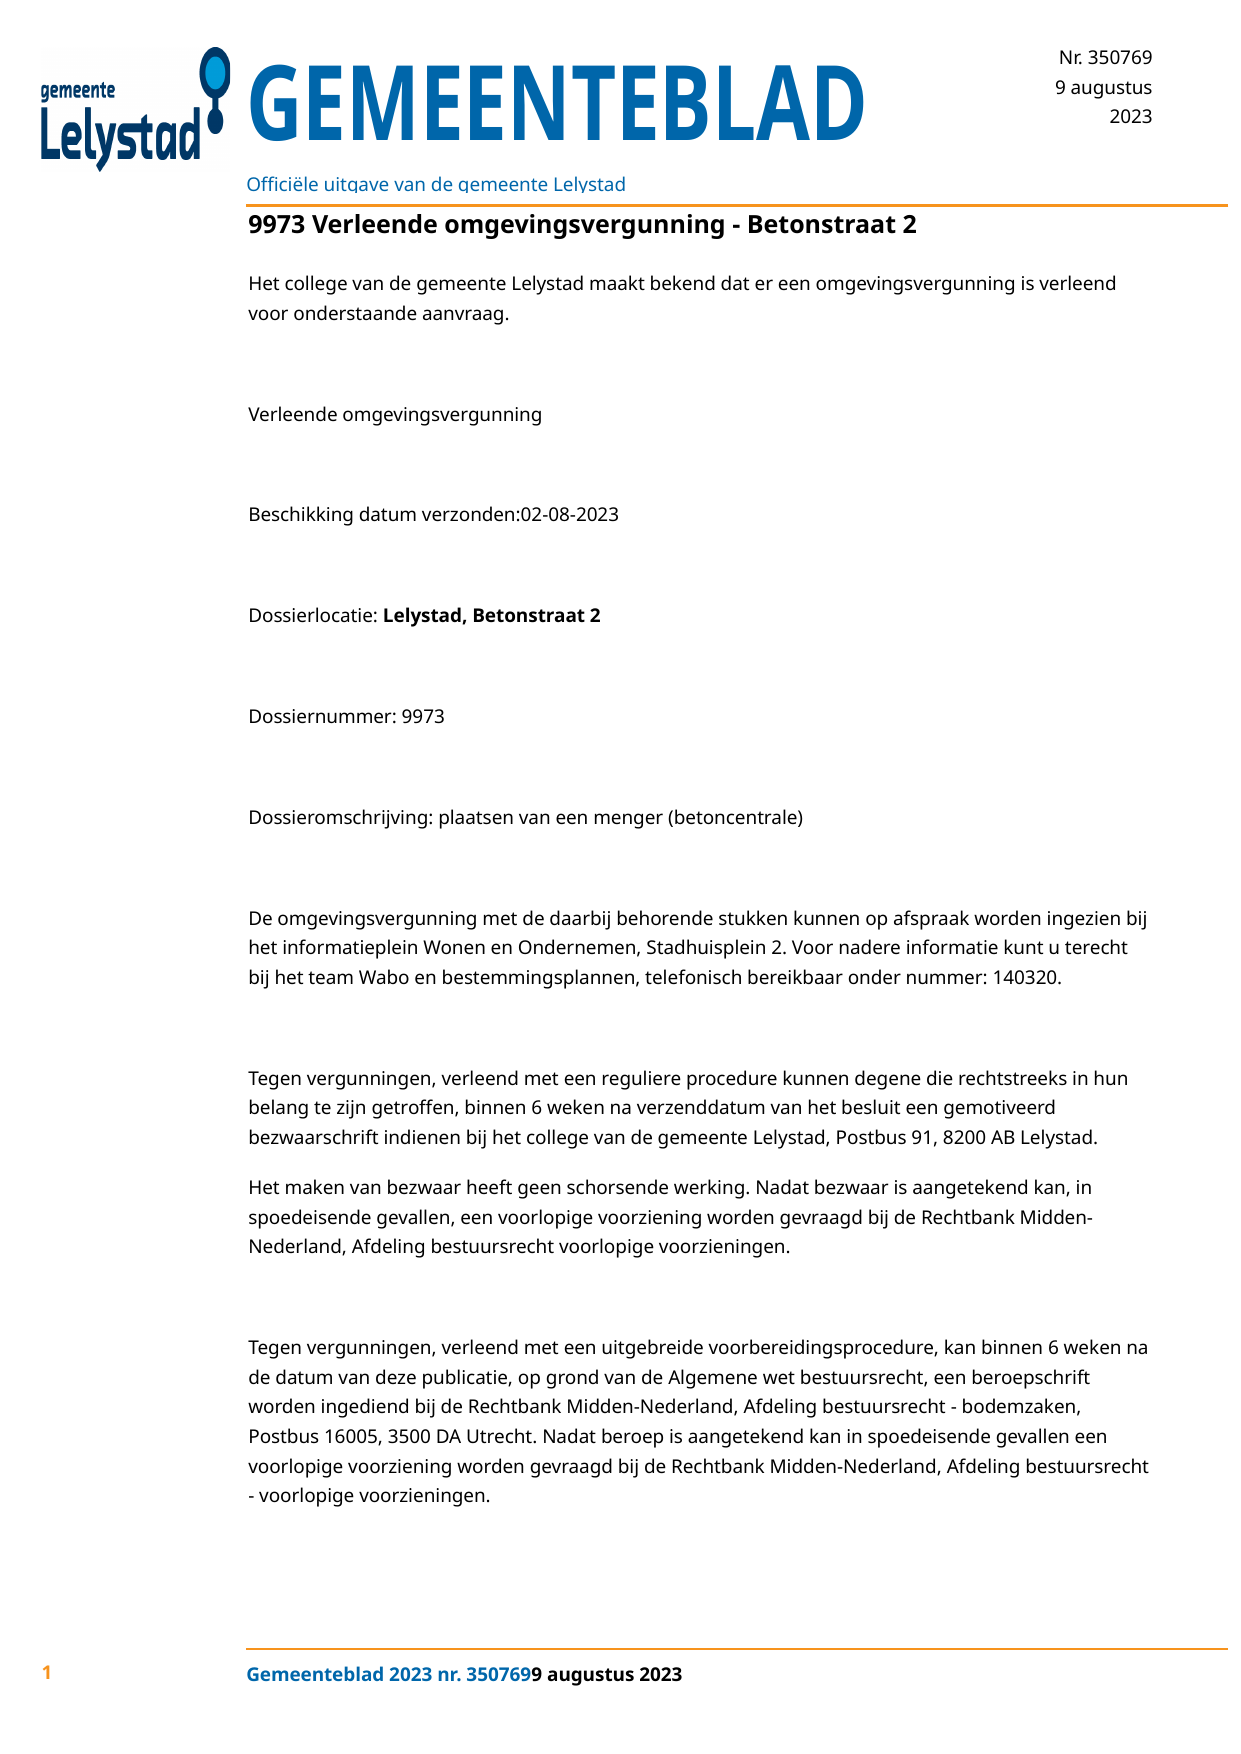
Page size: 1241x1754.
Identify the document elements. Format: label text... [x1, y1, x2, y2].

text Dossierlocatie: Lelystad, Betonstraat 2 [248, 602, 1152, 628]
text Beschikking datum verzonden:02-08-2023 [248, 502, 1152, 527]
text Verleende omgevingsvergunning [248, 401, 1152, 426]
text De omgevingsvergunning met de daarbij behorende stukken kunnen op afspraak worden ingezien bij het informatieplein Wonen en Ondernemen, Stadhuisplein 2. Voor nadere informatie kunt u terecht bij het team Wabo en bestemmingsplannen, telefonisch bereikbaar onder nummer: 140320. [248, 905, 1152, 990]
text Tegen vergunningen, verleend met een reguliere procedure kunnen degene die rechtstreeks in hun belang te zijn getroffen, binnen 6 weken na verzenddatum van het besluit een gemotiveerd bezwaarschrift indienen bij het college van de gemeente Lelystad, Postbus 91, 8200 AB Lelystad. [248, 1065, 1152, 1150]
text Dossiernummer: 9973 [248, 703, 1152, 729]
text Dossieromschrijving: plaatsen van een menger (betoncentrale) [248, 804, 1152, 830]
text Het maken van bezwaar heeft geen schorsende werking. Nadat bezwaar is aangetekend kan, in spoedeisende gevallen, een voorlopige voorziening worden gevraagd bij de Rechtbank Midden-Nederland, Afdeling bestuursrecht voorlopige voorzieningen. [248, 1174, 1152, 1259]
text Tegen vergunningen, verleend met een uitgebreide voorbereidingsprocedure, kan binnen 6 weken na de datum van deze publicatie, op grond van de Algemene wet bestuursrecht, een beroepschrift worden ingediend bij de Rechtbank Midden-Nederland, Afdeling bestuursrecht - bodemzaken, Postbus 16005, 3500 DA Utrecht. Nadat beroep is aangetekend kan in spoedeisende gevallen een voorlopige voorziening worden gevraagd bij de Rechtbank Midden-Nederland, Afdeling bestuursrecht - voorlopige voorzieningen. [248, 1334, 1152, 1508]
text 9973 Verleende omgevingsvergunning - Betonstraat 2 [248, 207, 1152, 241]
text Het college van de gemeente Lelystad maakt bekend dat er een omgevingsvergunning is verleend voor onderstaande aanvraag. [248, 270, 1152, 326]
picture [41, 47, 231, 172]
